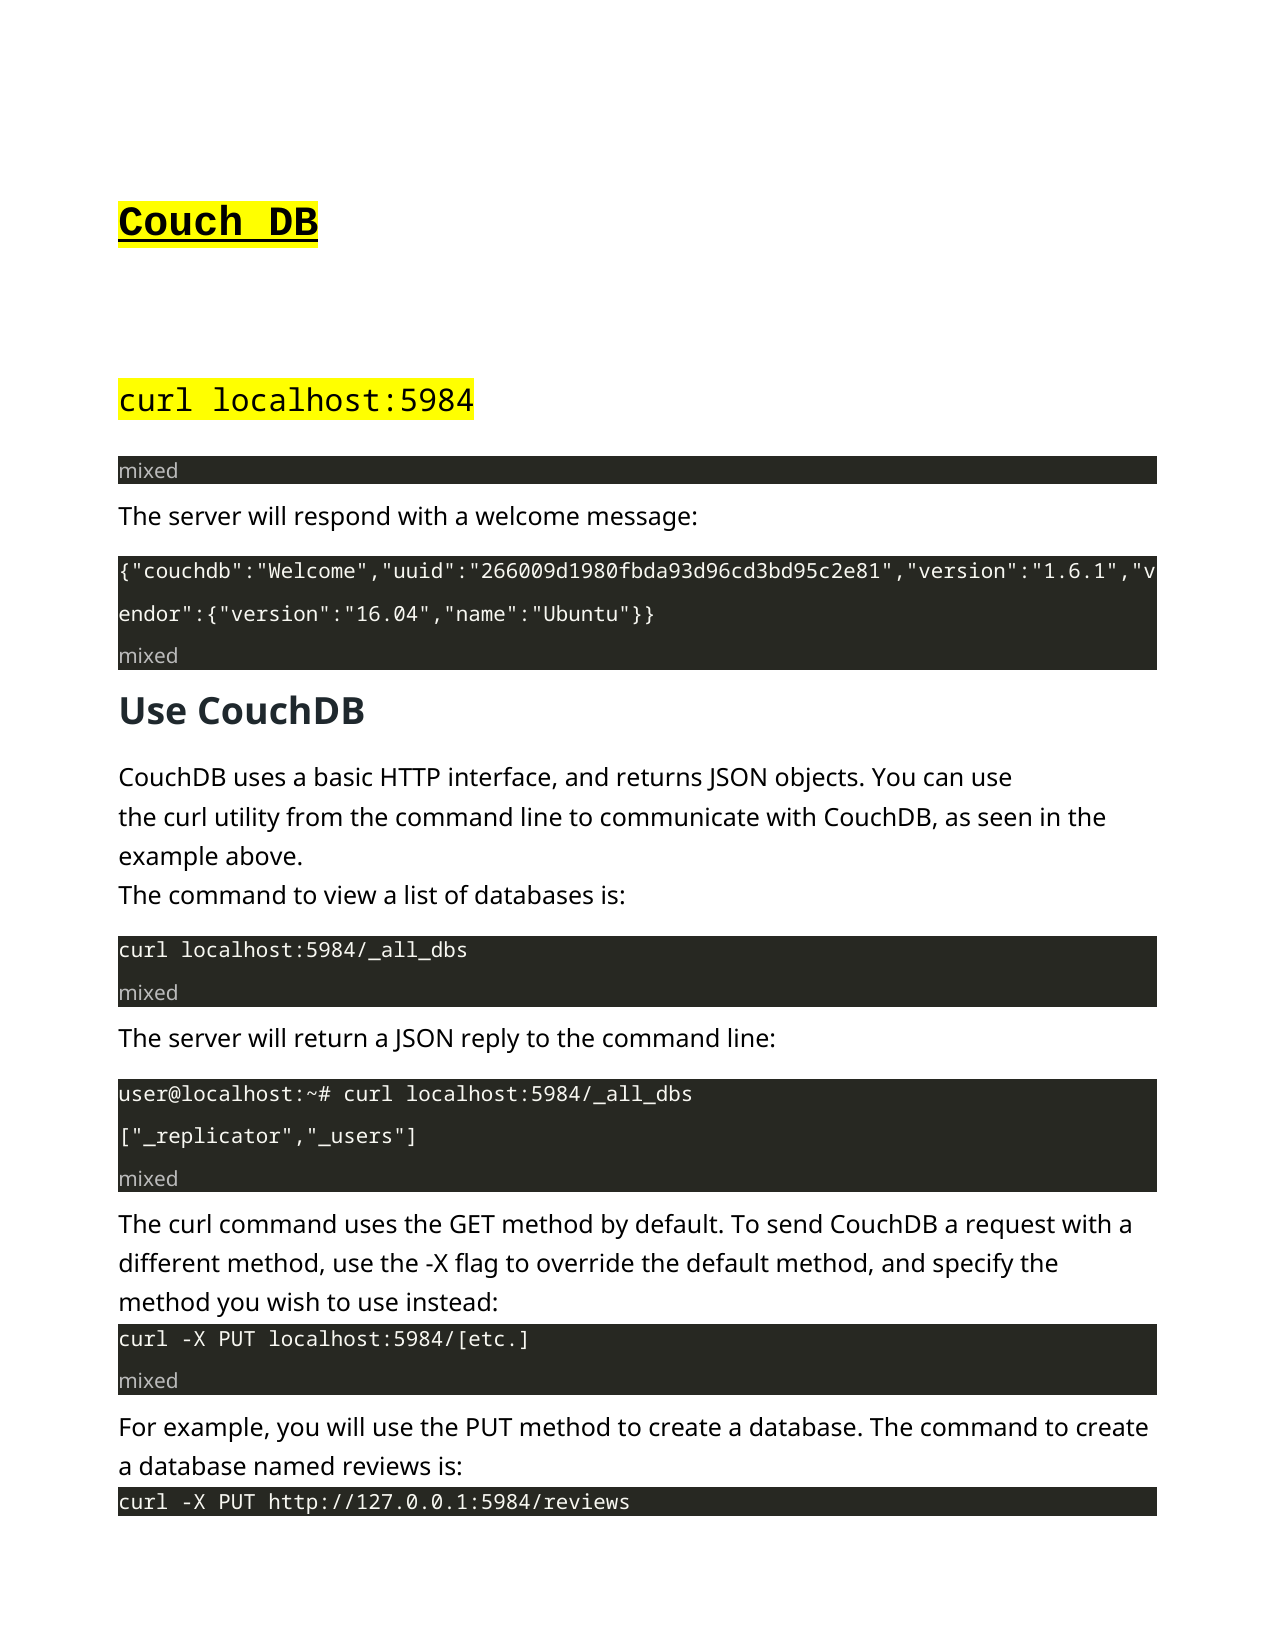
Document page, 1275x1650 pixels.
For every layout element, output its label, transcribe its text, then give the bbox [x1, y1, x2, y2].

text user@localhost:~# curl localhost:5984/_all_dbs [118, 1079, 1157, 1107]
subtitle Use CouchDB [118, 684, 1157, 735]
text curl -X PUT http://127.0.0.1:5984/reviews [118, 1487, 1157, 1516]
text mixed [118, 456, 1157, 484]
text curl localhost:5984 [118, 378, 1157, 420]
text curl -X PUT localhost:5984/[etc.] [118, 1324, 1157, 1352]
text The curl command uses the GET method by default. To send CouchDB a request with a different method, use the -X flag to override the default method, and specify the method you wish to use instead: [118, 1206, 1157, 1319]
text ["_replicator","_users"] [118, 1121, 1157, 1150]
text For example, you will use the PUT method to create a database. The command to create a database named reviews is: [118, 1409, 1157, 1482]
text CouchDB uses a basic HTTP interface, and returns JSON objects. You can use the curl utility from the command line to communicate with CouchDB, as seen in the example above. [118, 760, 1157, 872]
text mixed [118, 978, 1157, 1007]
text Couch DB [118, 201, 1157, 248]
text mixed [118, 641, 1157, 670]
text {"couchdb":"Welcome","uuid":"266009d1980fbda93d96cd3bd95c2e81","version":"1.6.1","vendor":{"version":"16.04","name":"Ubuntu"}} [118, 556, 1157, 627]
text mixed [118, 1164, 1157, 1192]
text The server will respond with a welcome message: [118, 498, 1157, 532]
text curl localhost:5984/_all_dbs [118, 936, 1157, 964]
text The server will return a JSON reply to the command line: [118, 1021, 1157, 1055]
text mixed [118, 1367, 1157, 1395]
text The command to view a list of databases is: [118, 878, 1157, 912]
